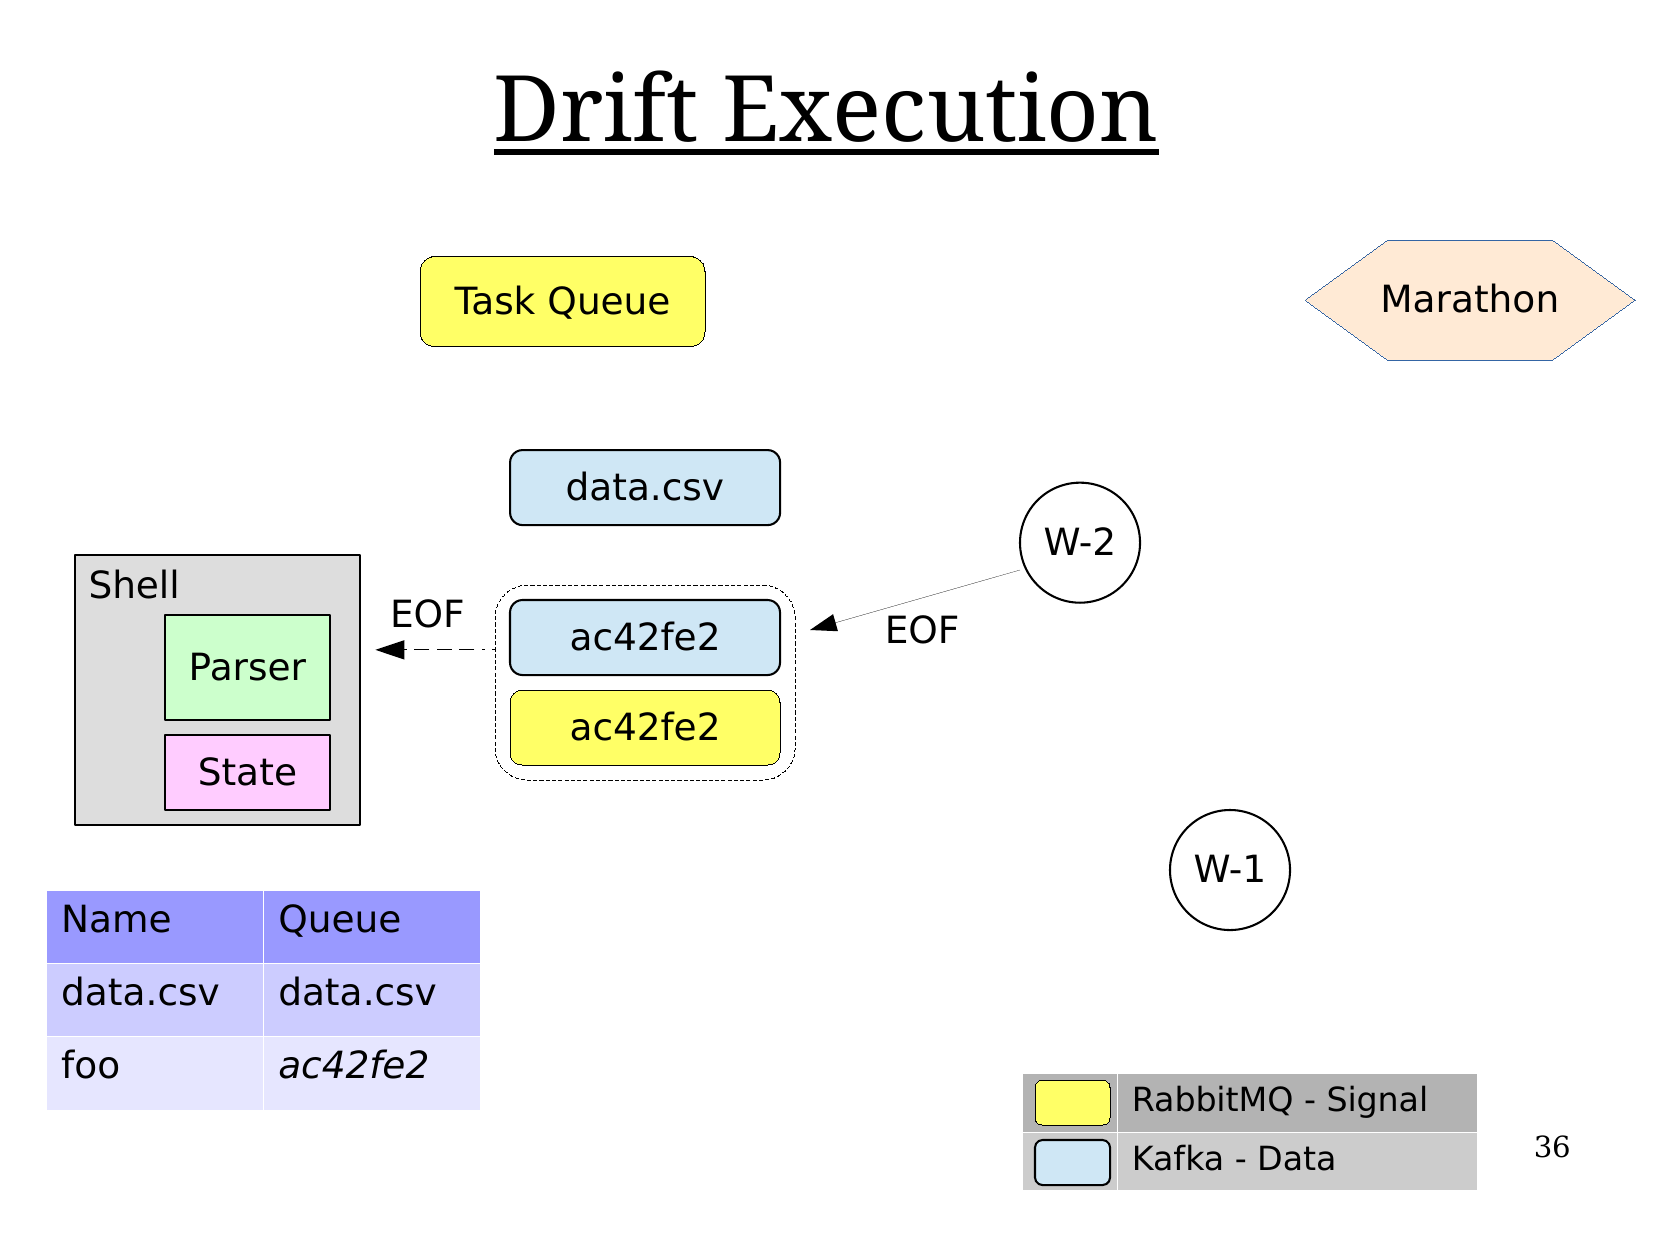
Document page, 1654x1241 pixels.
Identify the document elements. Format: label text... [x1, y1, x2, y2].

text_box State [165, 735, 331, 811]
text_box data.csv [510, 450, 781, 526]
text_box W-1 [1170, 810, 1291, 931]
text_box EOF [870, 601, 976, 661]
text_box [495, 585, 796, 781]
table_header Queue [264, 891, 480, 963]
table_cell Kafka - Data [1118, 1133, 1477, 1190]
table_header [1023, 1074, 1117, 1132]
table_cell foo [47, 1037, 263, 1110]
table_header RabbitMQ - Signal [1118, 1074, 1477, 1132]
title Drift Execution [82, 2, 1571, 211]
table_cell ac42fe2 [264, 1037, 480, 1110]
text_box [75, 555, 361, 826]
text_box Task Queue [420, 256, 706, 347]
text_box [1035, 1080, 1111, 1126]
table_cell data.csv [47, 964, 263, 1036]
text_box Parser [165, 615, 331, 721]
text_box Marathon [1305, 240, 1636, 361]
text_box [1035, 1140, 1111, 1186]
table_cell [1023, 1133, 1117, 1190]
text_box W-2 [1020, 482, 1141, 603]
text_box Shell [73, 556, 196, 616]
table_header Name [47, 891, 263, 963]
text_box EOF [375, 585, 481, 644]
table_cell data.csv [264, 964, 480, 1036]
